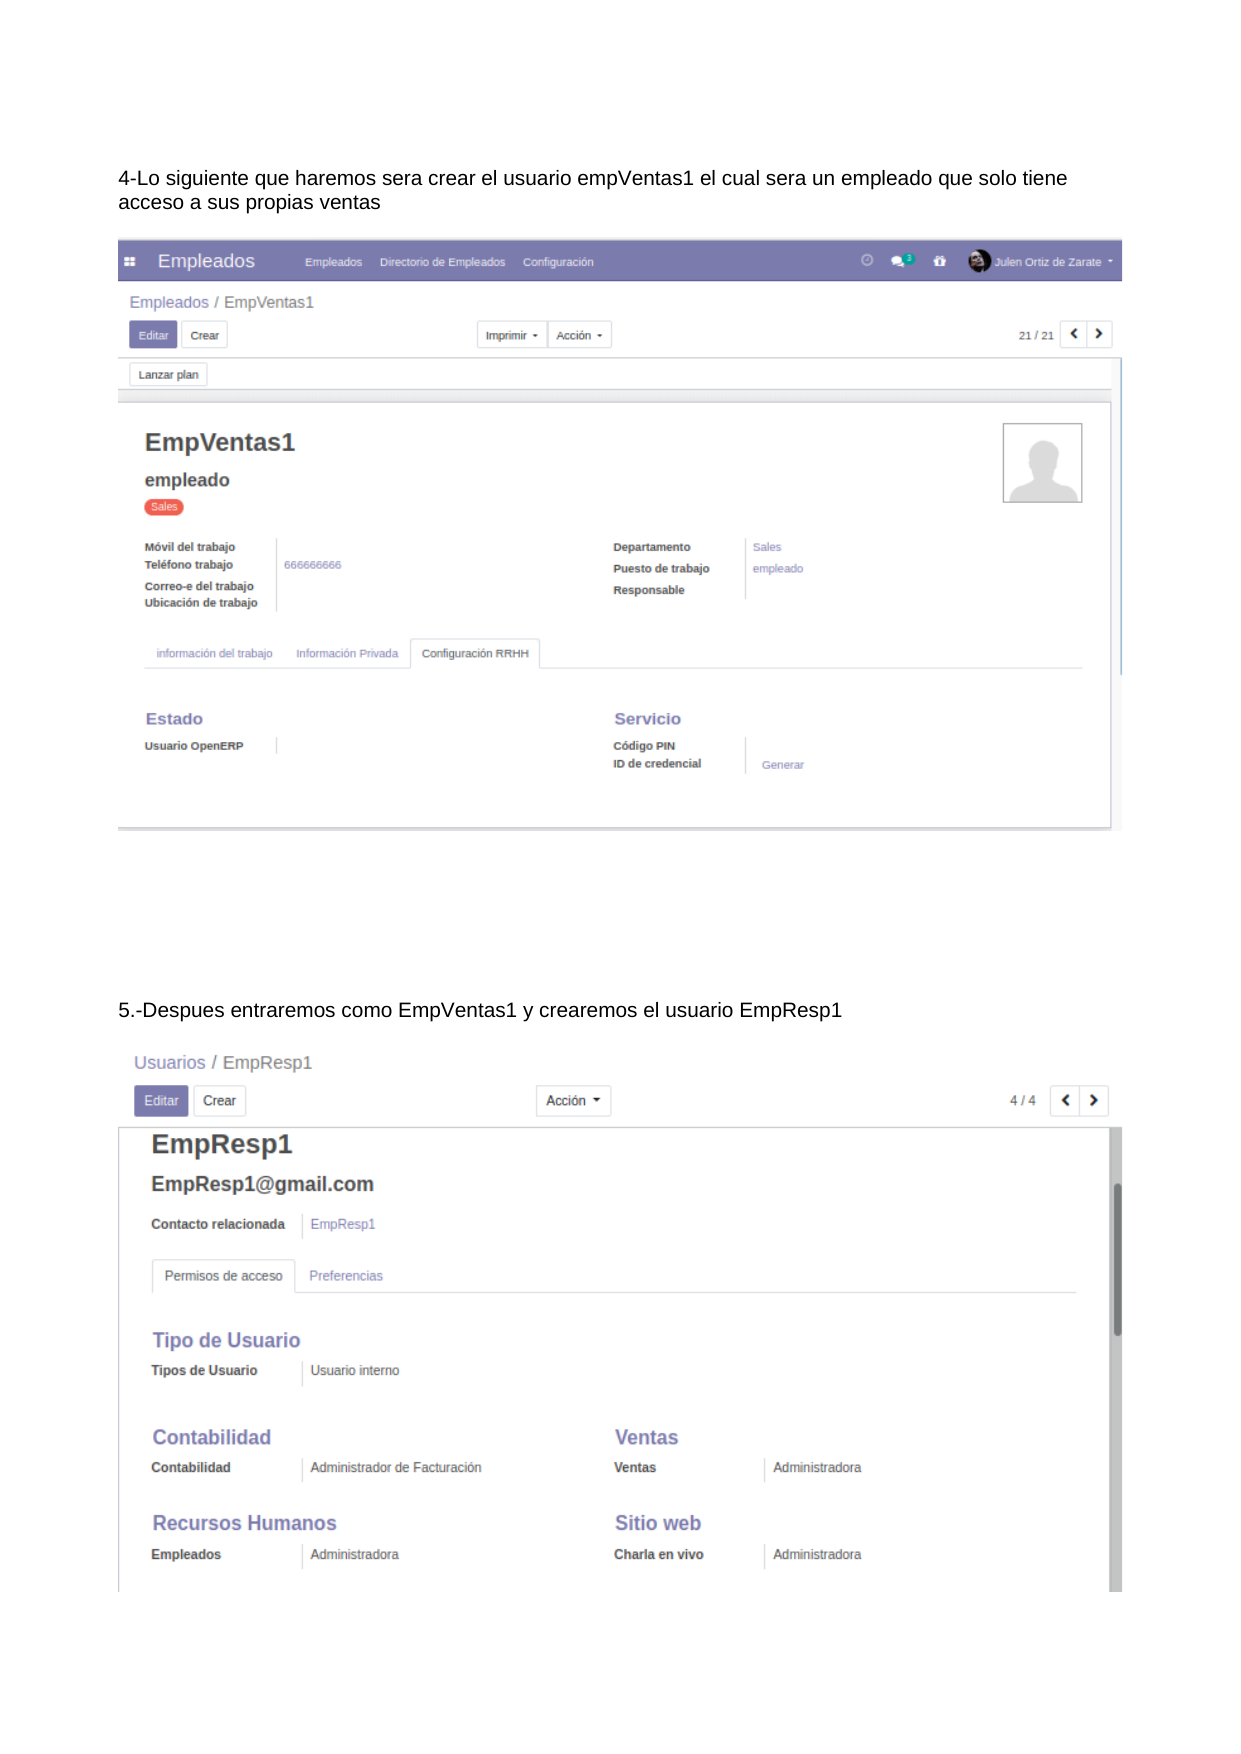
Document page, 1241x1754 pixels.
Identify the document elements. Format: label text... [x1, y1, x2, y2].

picture [118, 1045, 1123, 1592]
picture [118, 237, 1123, 831]
text 5.-Despues entraremos como EmpVentas1 y crearemos el usuario EmpResp1 [118, 998, 1122, 1022]
text 4-Lo siguiente que haremos sera crear el usuario empVentas1 el cual sera un empleado que solo tiene acceso a sus propias ventas [118, 166, 1122, 214]
